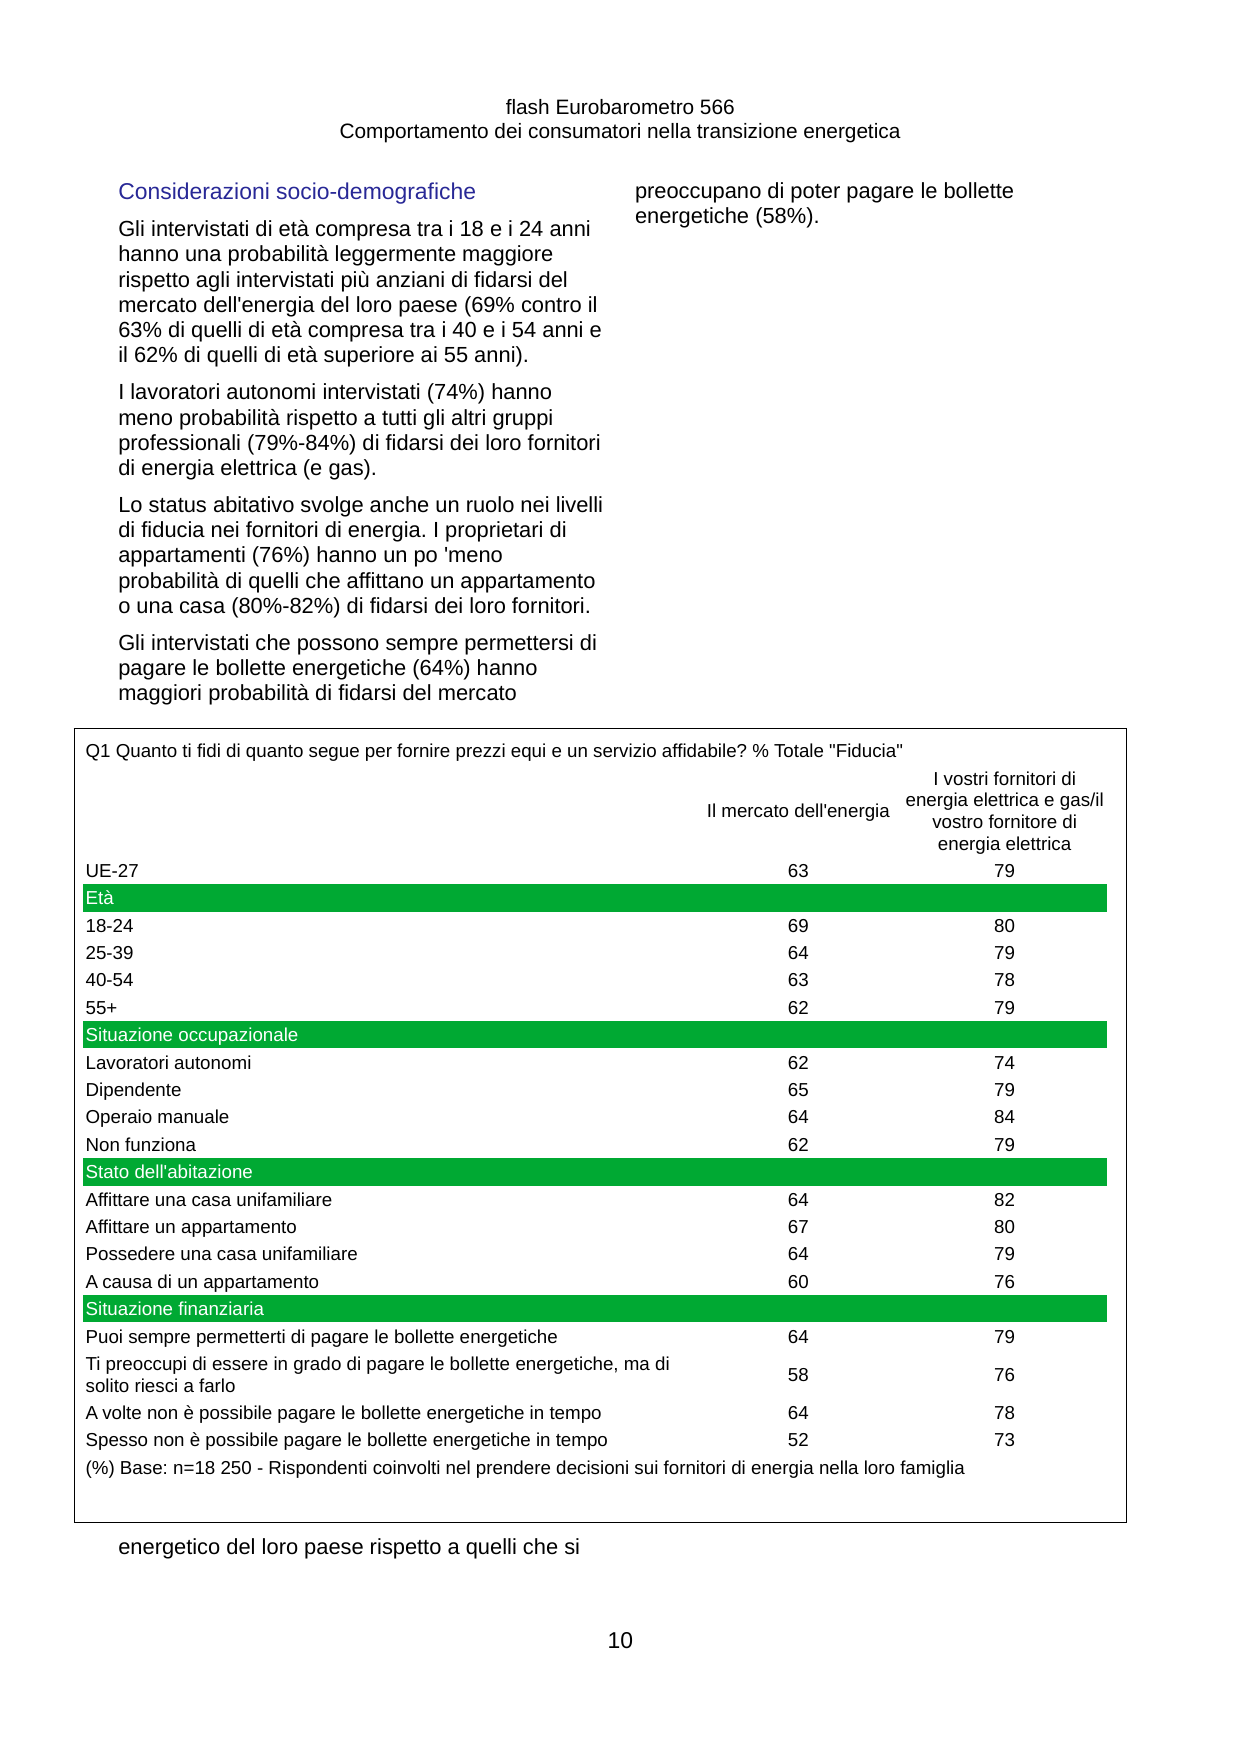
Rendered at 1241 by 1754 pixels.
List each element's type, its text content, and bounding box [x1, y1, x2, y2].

table_cell 84 [901, 1103, 1107, 1131]
table_cell Ti preoccupi di essere in grado di pagare le bollette energetiche, ma di solito riesci a farlo [83, 1350, 695, 1399]
table_cell I vostri fornitori di energia elettrica e gas/il vostro fornitore di energia elettrica [901, 765, 1107, 857]
table_cell 64 [695, 1323, 901, 1350]
table_cell 62 [695, 1131, 901, 1158]
table_cell [695, 1158, 901, 1186]
table_cell 79 [901, 1076, 1107, 1103]
table_cell 79 [901, 994, 1107, 1021]
table_cell [695, 1295, 901, 1322]
table_cell Situazione occupazionale [83, 1021, 695, 1048]
table_cell 62 [695, 994, 901, 1021]
text Gli intervistati di età compresa tra i 18 e i 24 anni hanno una probabilità leggermente maggiore rispetto agli intervistati più anziani di fidarsi del mercato dell'energia del loro paese (69% contro il 63% di quelli di età compresa tra i 40 e i 54 anni e il 62% di quelli di età superiore ai 55 anni). [118, 216, 605, 367]
text preoccupano di poter pagare le bollette energetiche (58%). [635, 178, 1122, 228]
table_cell [695, 1021, 901, 1048]
table_cell Spesso non è possibile pagare le bollette energetiche in tempo [83, 1426, 695, 1454]
text I lavoratori autonomi intervistati (74%) hanno meno probabilità rispetto a tutti gli altri gruppi professionali (79%-84%) di fidarsi dei loro fornitori di energia elettrica (e gas). [118, 379, 605, 480]
table_cell [901, 884, 1107, 912]
table_cell 55+ [83, 994, 695, 1021]
table_cell UE-27 [83, 857, 695, 884]
table_cell 69 [695, 912, 901, 939]
table_cell 79 [901, 857, 1107, 884]
table_cell 80 [901, 912, 1107, 939]
table_cell [901, 1158, 1107, 1186]
table_cell 79 [901, 1240, 1107, 1268]
table_cell A causa di un appartamento [83, 1268, 695, 1295]
table_cell Lavoratori autonomi [83, 1049, 695, 1076]
table_cell Il mercato dell'energia [695, 765, 901, 857]
table_cell 73 [901, 1426, 1107, 1454]
table_cell 74 [901, 1049, 1107, 1076]
table_cell [901, 1295, 1107, 1322]
table_cell 63 [695, 966, 901, 994]
table_cell [695, 884, 901, 912]
table_cell 76 [901, 1350, 1107, 1399]
table_cell Stato dell'abitazione [83, 1158, 695, 1186]
table_cell 79 [901, 1323, 1107, 1350]
table_cell 60 [695, 1268, 901, 1295]
table_cell 63 [695, 857, 901, 884]
table_cell Situazione finanziaria [83, 1295, 695, 1322]
table_cell Non funziona [83, 1131, 695, 1158]
text [75, 729, 1126, 1522]
table_cell Dipendente [83, 1076, 695, 1103]
table_cell 82 [901, 1186, 1107, 1213]
table_cell 78 [901, 966, 1107, 994]
table_cell 64 [695, 1103, 901, 1131]
table_cell Possedere una casa unifamiliare [83, 1240, 695, 1268]
table_cell (%) Base: n=18 250 - Rispondenti coinvolti nel prendere decisioni sui fornitori di energia nella loro famiglia [83, 1454, 1107, 1481]
table_cell 58 [695, 1350, 901, 1399]
table_cell [901, 1021, 1107, 1048]
table_cell Affittare un appartamento [83, 1213, 695, 1240]
table_cell Puoi sempre permetterti di pagare le bollette energetiche [83, 1323, 695, 1350]
table_cell A volte non è possibile pagare le bollette energetiche in tempo [83, 1399, 695, 1426]
table_cell 65 [695, 1076, 901, 1103]
table_cell Età [83, 884, 695, 912]
table_cell 79 [901, 939, 1107, 966]
table_cell 18-24 [83, 912, 695, 939]
table_cell 67 [695, 1213, 901, 1240]
text Considerazioni socio-demografiche [118, 178, 605, 204]
table_cell 80 [901, 1213, 1107, 1240]
table_cell 64 [695, 939, 901, 966]
table_cell Affittare una casa unifamiliare [83, 1186, 695, 1213]
text Gli intervistati che possono sempre permettersi di pagare le bollette energetiche (64%) hanno maggiori probabilità di fidarsi del mercato [118, 630, 605, 728]
table_cell 64 [695, 1186, 901, 1213]
table_cell 64 [695, 1240, 901, 1268]
table_cell 62 [695, 1049, 901, 1076]
table_cell 25-39 [83, 939, 695, 966]
table_cell [83, 765, 695, 857]
table_cell 64 [695, 1399, 901, 1426]
table_cell 78 [901, 1399, 1107, 1426]
table_cell 79 [901, 1131, 1107, 1158]
text Lo status abitativo svolge anche un ruolo nei livelli di fiducia nei fornitori di energia. I proprietari di appartamenti (76%) hanno un po 'meno probabilità di quelli che affittano un appartamento o una casa (80%-82%) di fidarsi dei loro fornitori. [118, 492, 605, 618]
table_cell Operaio manuale [83, 1103, 695, 1131]
table_cell 52 [695, 1426, 901, 1454]
table_header Q1 Quanto ti fidi di quanto segue per fornire prezzi equi e un servizio affidabile? % Totale "Fiducia" [83, 737, 1107, 765]
table_cell 76 [901, 1268, 1107, 1295]
text energetico del loro paese rispetto a quelli che si [118, 1523, 605, 1559]
table_cell 40-54 [83, 966, 695, 994]
